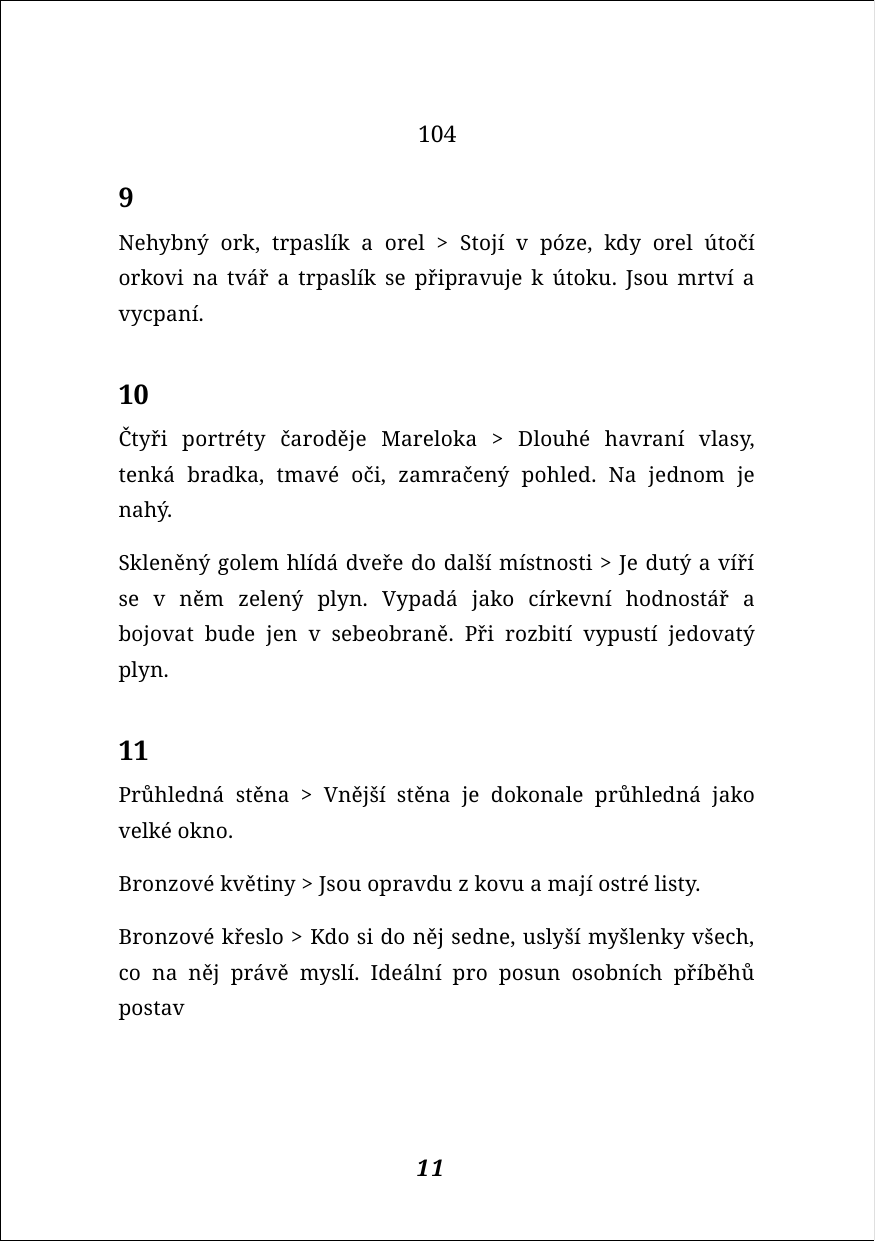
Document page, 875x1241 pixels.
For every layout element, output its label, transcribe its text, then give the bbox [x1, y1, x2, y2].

text Skleněný golem hlídá dveře do další místnosti > Je dutý a víří se v něm zelený plyn. Vypadá jako církevní hodnostář a bojovat bude jen v sebeobraně. Při rozbití vypustí jedovatý plyn. [118, 548, 756, 683]
text Nehybný ork, trpaslík a orel > Stojí v póze, kdy orel útočí orkovi na tvář a trpaslík se připravuje k útoku. Jsou mrtví a vycpaní. [118, 228, 756, 327]
subtitle 10 [118, 376, 756, 412]
text Bronzové křeslo > Kdo si do něj sedne, uslyší myšlenky všech, co na něj právě myslí. Ideální pro posun osobních příběhů postav [118, 922, 756, 1022]
text Průhledná stěna > Vnější stěna je dokonale průhledná jako velké okno. [118, 781, 756, 844]
subtitle 11 [118, 732, 756, 769]
subtitle 9 [118, 179, 756, 216]
text Čtyři portréty čaroděje Mareloka > Dlouhé havraní vlasy, tenká bradka, tmavé oči, zamračený pohled. Na jednom je nahý. [118, 424, 756, 524]
text Bronzové květiny > Jsou opravdu z kovu a mají ostré listy. [118, 869, 756, 898]
